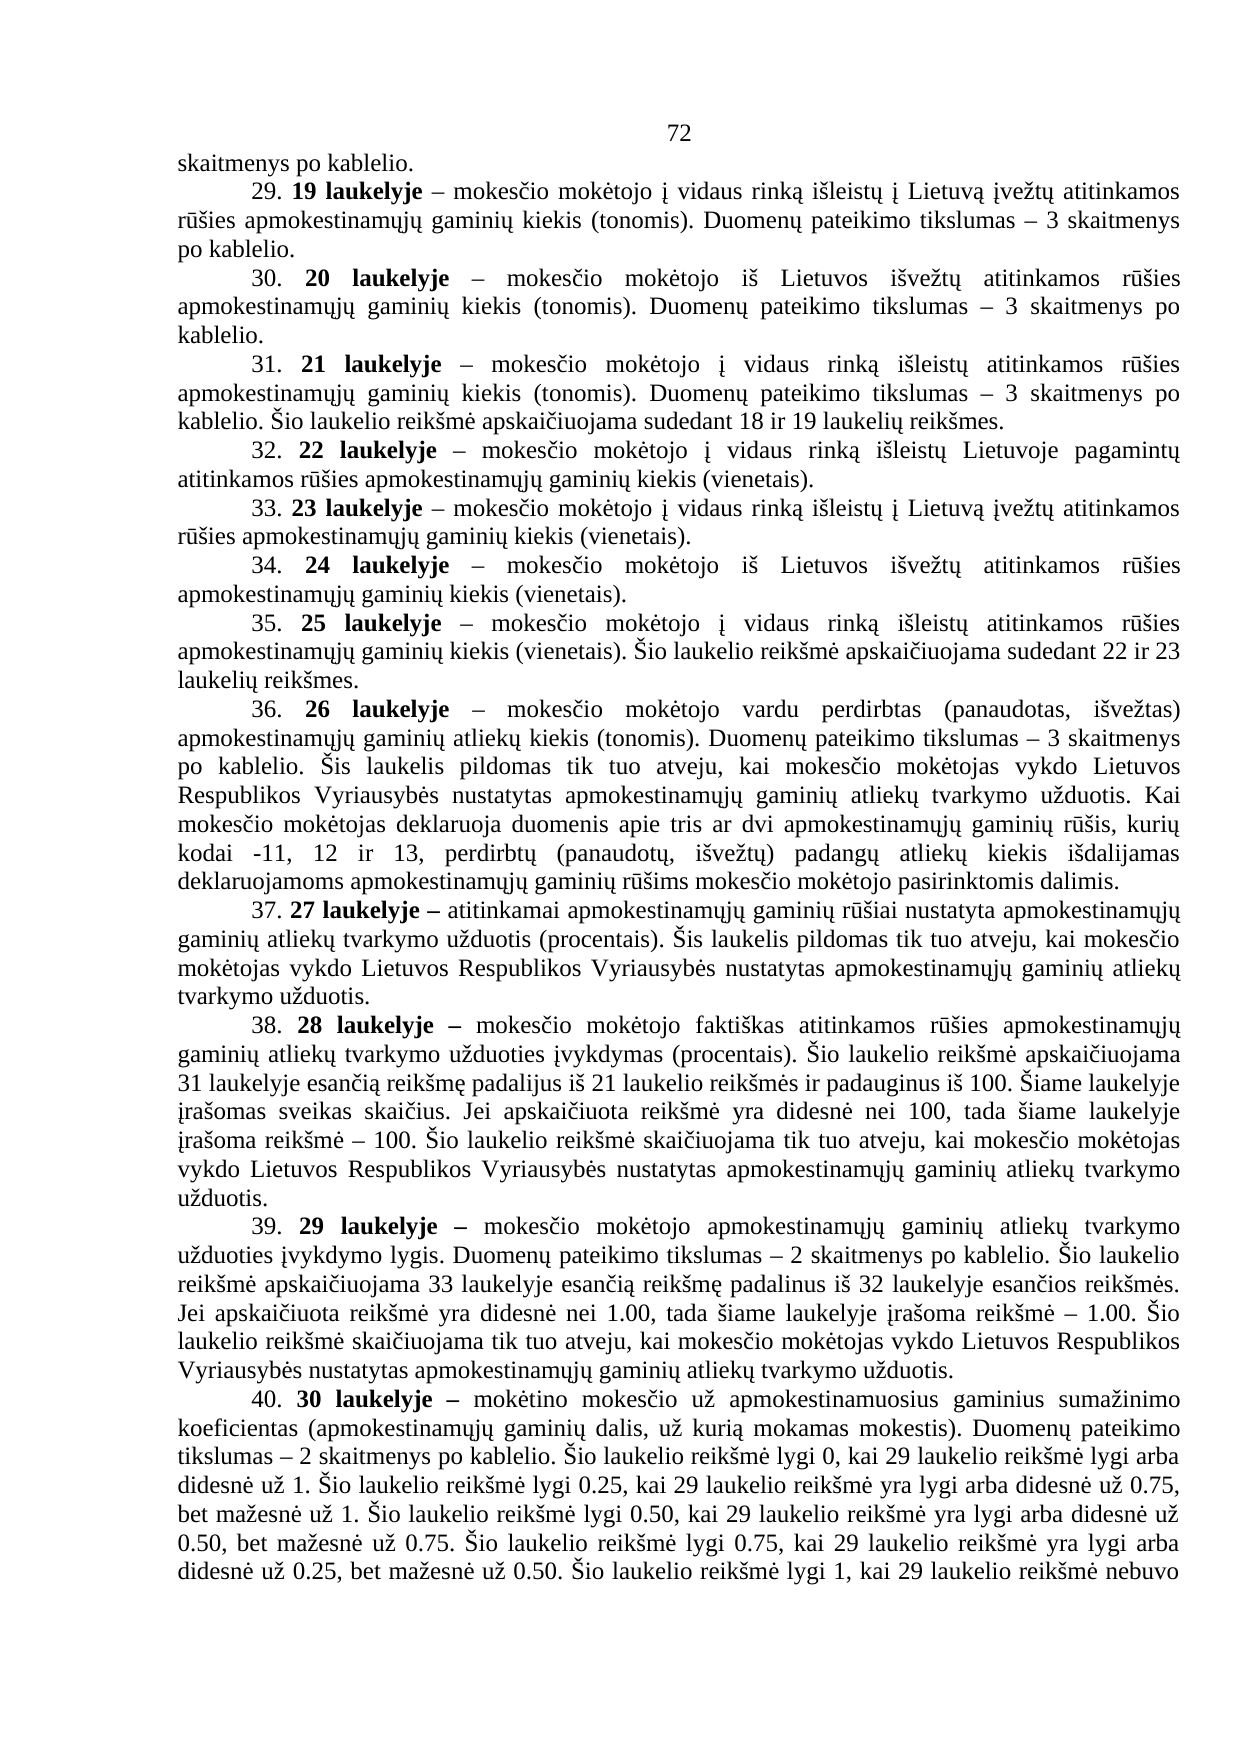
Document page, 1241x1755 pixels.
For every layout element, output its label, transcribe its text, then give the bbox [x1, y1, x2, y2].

text skaitmenys po kablelio. [177, 148, 1181, 176]
text 36. 26 laukelyje – mokesčio mokėtojo vardu perdirbtas (panaudotas, išvežtas) apmokestinamųjų gaminių atliekų kiekis (tonomis). Duomenų pateikimo tikslumas – 3 skaitmenys po kablelio. Šis laukelis pildomas tik tuo atveju, kai mokesčio mokėtojas vykdo Lietuvos Respublikos Vyriausybės nustatytas apmokestinamųjų gaminių atliekų tvarkymo užduotis. Kai mokesčio mokėtojas deklaruoja duomenis apie tris ar dvi apmokestinamųjų gaminių rūšis, kurių kodai -11, 12 ir 13, perdirbtų (panaudotų, išvežtų) padangų atliekų kiekis išdalijamas deklaruojamoms apmokestinamųjų gaminių rūšims mokesčio mokėtojo pasirinktomis dalimis. [177, 694, 1181, 895]
text 34. 24 laukelyje – mokesčio mokėtojo iš Lietuvos išvežtų atitinkamos rūšies apmokestinamųjų gaminių kiekis (vienetais). [177, 550, 1181, 608]
text 40. 30 laukelyje – mokėtino mokesčio už apmokestinamuosius gaminius sumažinimo koeficientas (apmokestinamųjų gaminių dalis, už kurią mokamas mokestis). Duomenų pateikimo tikslumas – 2 skaitmenys po kablelio. Šio laukelio reikšmė lygi 0, kai 29 laukelio reikšmė lygi arba didesnė už 1. Šio laukelio reikšmė lygi 0.25, kai 29 laukelio reikšmė yra lygi arba didesnė už 0.75, bet mažesnė už 1. Šio laukelio reikšmė lygi 0.50, kai 29 laukelio reikšmė yra lygi arba didesnė už 0.50, bet mažesnė už 0.75. Šio laukelio reikšmė lygi 0.75, kai 29 laukelio reikšmė yra lygi arba didesnė už 0.25, bet mažesnė už 0.50. Šio laukelio reikšmė lygi 1, kai 29 laukelio reikšmė nebuvo [177, 1384, 1181, 1585]
text 31. 21 laukelyje – mokesčio mokėtojo į vidaus rinką išleistų atitinkamos rūšies apmokestinamųjų gaminių kiekis (tonomis). Duomenų pateikimo tikslumas – 3 skaitmenys po kablelio. Šio laukelio reikšmė apskaičiuojama sudedant 18 ir 19 laukelių reikšmes. [177, 349, 1181, 435]
text 29. 19 laukelyje – mokesčio mokėtojo į vidaus rinką išleistų į Lietuvą įvežtų atitinkamos rūšies apmokestinamųjų gaminių kiekis (tonomis). Duomenų pateikimo tikslumas – 3 skaitmenys po kablelio. [177, 176, 1181, 263]
text 33. 23 laukelyje – mokesčio mokėtojo į vidaus rinką išleistų į Lietuvą įvežtų atitinkamos rūšies apmokestinamųjų gaminių kiekis (vienetais). [177, 493, 1181, 550]
text 38. 28 laukelyje – mokesčio mokėtojo faktiškas atitinkamos rūšies apmokestinamųjų gaminių atliekų tvarkymo užduoties įvykdymas (procentais). Šio laukelio reikšmė apskaičiuojama 31 laukelyje esančią reikšmę padalijus iš 21 laukelio reikšmės ir padauginus iš 100. Šiame laukelyje įrašomas sveikas skaičius. Jei apskaičiuota reikšmė yra didesnė nei 100, tada šiame laukelyje įrašoma reikšmė – 100. Šio laukelio reikšmė skaičiuojama tik tuo atveju, kai mokesčio mokėtojas vykdo Lietuvos Respublikos Vyriausybės nustatytas apmokestinamųjų gaminių atliekų tvarkymo užduotis. [177, 1010, 1181, 1211]
text 39. 29 laukelyje – mokesčio mokėtojo apmokestinamųjų gaminių atliekų tvarkymo užduoties įvykdymo lygis. Duomenų pateikimo tikslumas – 2 skaitmenys po kablelio. Šio laukelio reikšmė apskaičiuojama 33 laukelyje esančią reikšmę padalinus iš 32 laukelyje esančios reikšmės. Jei apskaičiuota reikšmė yra didesnė nei 1.00, tada šiame laukelyje įrašoma reikšmė – 1.00. Šio laukelio reikšmė skaičiuojama tik tuo atveju, kai mokesčio mokėtojas vykdo Lietuvos Respublikos Vyriausybės nustatytas apmokestinamųjų gaminių atliekų tvarkymo užduotis. [177, 1211, 1181, 1384]
text 32. 22 laukelyje – mokesčio mokėtojo į vidaus rinką išleistų Lietuvoje pagamintų atitinkamos rūšies apmokestinamųjų gaminių kiekis (vienetais). [177, 435, 1181, 493]
text 30. 20 laukelyje – mokesčio mokėtojo iš Lietuvos išvežtų atitinkamos rūšies apmokestinamųjų gaminių kiekis (tonomis). Duomenų pateikimo tikslumas – 3 skaitmenys po kablelio. [177, 263, 1181, 349]
text 35. 25 laukelyje – mokesčio mokėtojo į vidaus rinką išleistų atitinkamos rūšies apmokestinamųjų gaminių kiekis (vienetais). Šio laukelio reikšmė apskaičiuojama sudedant 22 ir 23 laukelių reikšmes. [177, 608, 1181, 694]
text 37. 27 laukelyje – atitinkamai apmokestinamųjų gaminių rūšiai nustatyta apmokestinamųjų gaminių atliekų tvarkymo užduotis (procentais). Šis laukelis pildomas tik tuo atveju, kai mokesčio mokėtojas vykdo Lietuvos Respublikos Vyriausybės nustatytas apmokestinamųjų gaminių atliekų tvarkymo užduotis. [177, 895, 1181, 1010]
